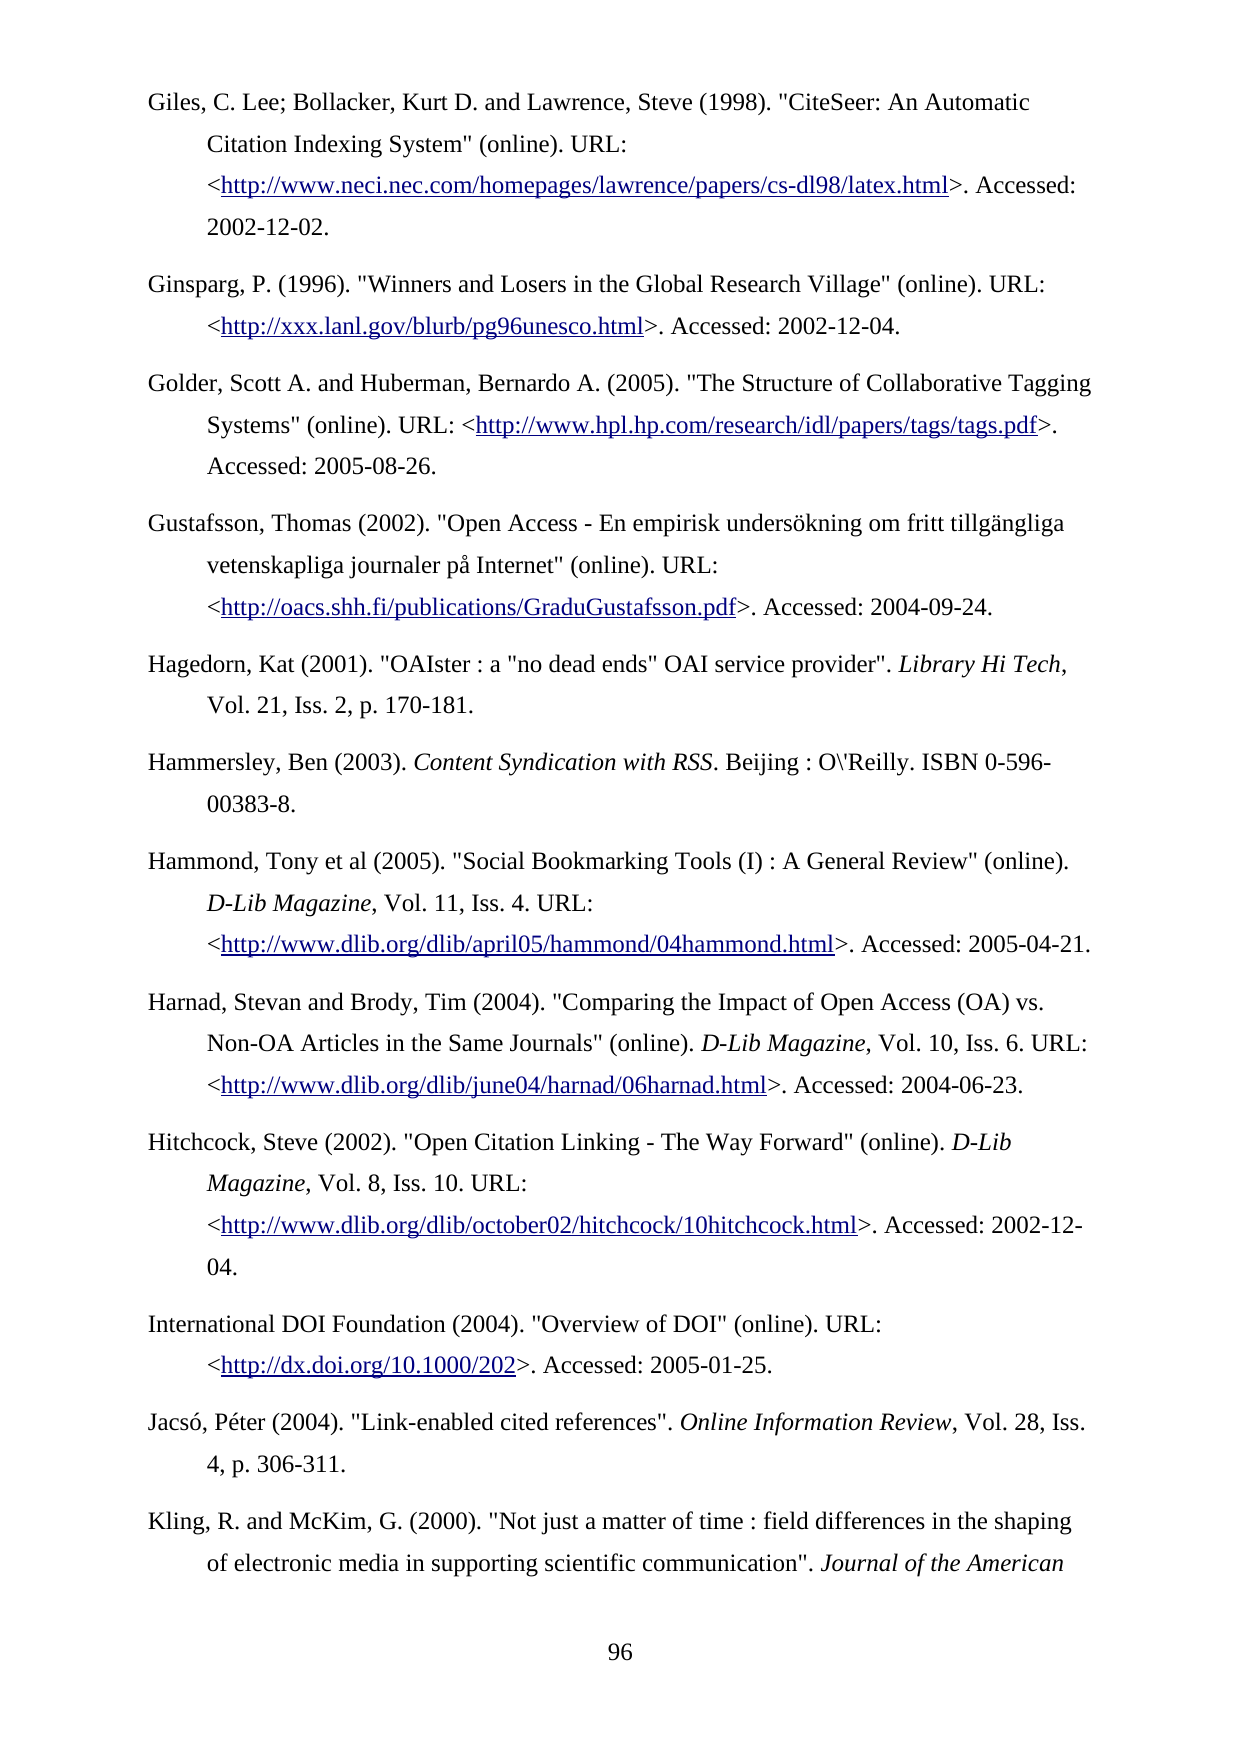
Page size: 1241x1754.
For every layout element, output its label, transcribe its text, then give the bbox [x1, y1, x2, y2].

text Kling, R. and McKim, G. (2000). "Not just a matter of time : field differences in the shaping of electronic media in supporting scientific communication". Journal of the American [148, 1507, 1093, 1577]
text Hitchcock, Steve (2002). "Open Citation Linking - The Way Forward" (online). D-Lib Magazine, Vol. 8, Iss. 10. URL: <http://www.dlib.org/dlib/october02/hitchcock/10hitchcock.html>. Accessed: 2002-12-04. [148, 1128, 1093, 1280]
text Giles, C. Lee; Bollacker, Kurt D. and Lawrence, Steve (1998). "CiteSeer: An Automatic Citation Indexing System" (online). URL: <http://www.neci.nec.com/homepages/lawrence/papers/cs-dl98/latex.html>. Accessed: 2002-12-02. [148, 88, 1093, 241]
text Hagedorn, Kat (2001). "OAIster : a "no dead ends" OAI service provider". Library Hi Tech, Vol. 21, Iss. 2, p. 170-181. [148, 650, 1093, 719]
text Harnad, Stevan and Brody, Tim (2004). "Comparing the Impact of Open Access (OA) vs. Non-OA Articles in the Same Journals" (online). D-Lib Magazine, Vol. 10, Iss. 6. URL: <http://www.dlib.org/dlib/june04/harnad/06harnad.html>. Accessed: 2004-06-23. [148, 988, 1093, 1098]
text International DOI Foundation (2004). "Overview of DOI" (online). URL: <http://dx.doi.org/10.1000/202>. Accessed: 2005-01-25. [148, 1310, 1093, 1379]
text Ginsparg, P. (1996). "Winners and Losers in the Global Research Village" (online). URL: <http://xxx.lanl.gov/blurb/pg96unesco.html>. Accessed: 2002-12-04. [148, 270, 1093, 340]
text Hammersley, Ben (2003). Content Syndication with RSS. Beijing : O\'Reilly. ISBN 0-596-00383-8. [148, 748, 1093, 818]
text Hammond, Tony et al (2005). "Social Bookmarking Tools (I) : A General Review" (online). D-Lib Magazine, Vol. 11, Iss. 4. URL: <http://www.dlib.org/dlib/april05/hammond/04hammond.html>. Accessed: 2005-04-21. [148, 847, 1093, 958]
text Jacsó, Péter (2004). "Link-enabled cited references". Online Information Review, Vol. 28, Iss. 4, p. 306-311. [148, 1408, 1093, 1478]
text Gustafsson, Thomas (2002). "Open Access - En empirisk undersökning om fritt tillgängliga vetenskapliga journaler på Internet" (online). URL: <http://oacs.shh.fi/publications/GraduGustafsson.pdf>. Accessed: 2004-09-24. [148, 509, 1093, 620]
text Golder, Scott A. and Huberman, Bernardo A. (2005). "The Structure of Collaborative Tagging Systems" (online). URL: <http://www.hpl.hp.com/research/idl/papers/tags/tags.pdf>. Accessed: 2005-08-26. [148, 369, 1093, 480]
